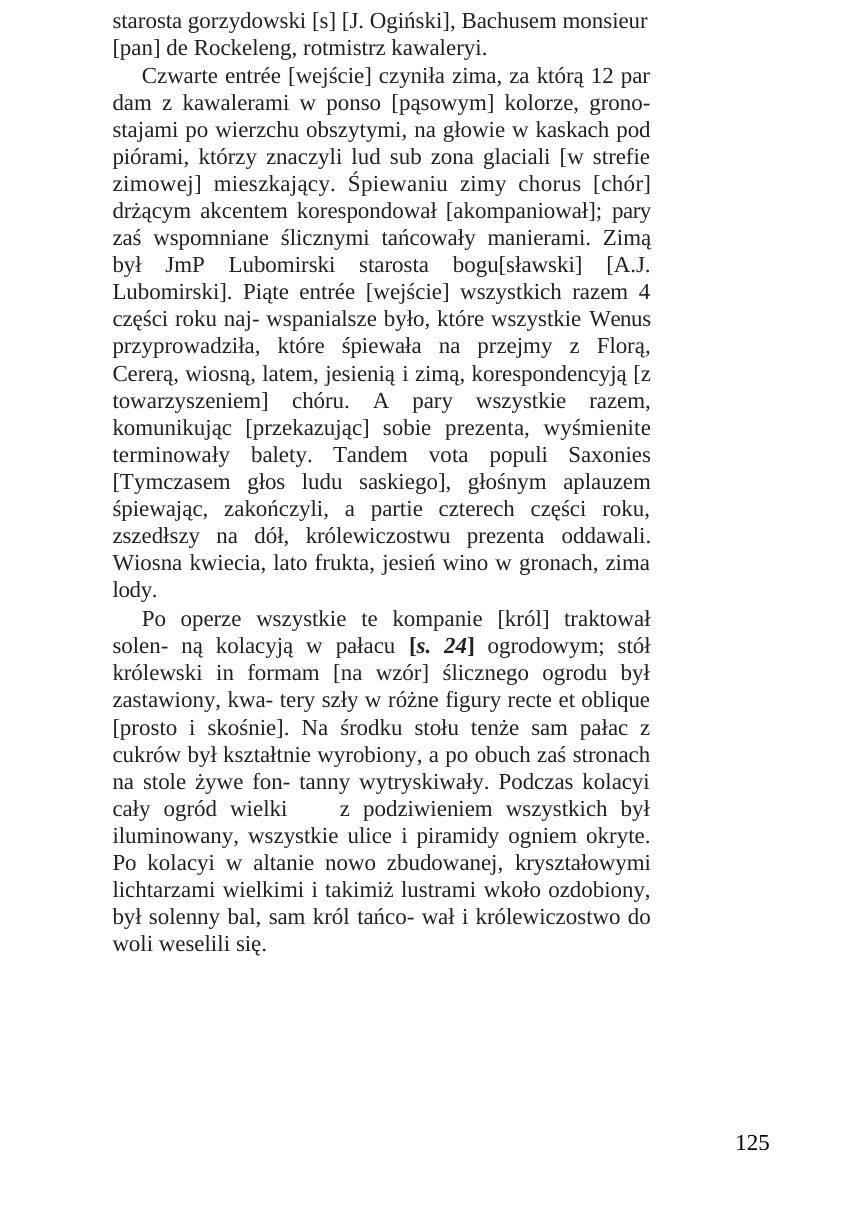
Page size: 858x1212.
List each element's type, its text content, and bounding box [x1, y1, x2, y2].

text Czwarte entrée [wejście] czyniła zima, za którą 12 par dam z kawalerami w ponso [pąsowym] kolorze, grono- stajami po wierzchu obszytymi, na głowie w kaskach pod piórami, którzy znaczyli lud sub zona glaciali [w strefie zimowej] mieszkający. Śpiewaniu zimy chorus [chór] drżącym akcentem korespondował [akompaniował]; pary zaś wspomniane ślicznymi tańcowały manierami. Zimą był JmP Lubomirski starosta bogu[sławski] [A.J. Lubomirski]. Piąte entrée [wejście] wszystkich razem 4 części roku naj- wspanialsze było, które wszystkie Wenus przyprowadziła, które śpiewała na przejmy z Florą, Cererą, wiosną, latem, jesienią i zimą, korespondencyją [z towarzyszeniem] chóru. A pary wszystkie razem, komunikując [przekazując] sobie prezenta, wyśmienite terminowały balety. Tandem vota populi Saxonies [Tymczasem głos ludu saskiego], głośnym aplauzem śpiewając, zakończyli, a partie czterech części roku, zszedłszy na dół, królewiczostwu prezenta oddawali. Wiosna kwiecia, lato frukta, jesień wino w gronach, zima lody. [112, 62, 651, 603]
text [pan] de Rockeleng, rotmistrz kawaleryi. [112, 34, 807, 61]
text starosta gorzydowski [s] [J. Ogiński], Bachusem monsieur [112, 7, 807, 33]
text Po operze wszystkie te kompanie [król] traktował solen- ną kolacyją w pałacu [s. 24] ogrodowym; stół królewski in formam [na wzór] ślicznego ogrodu był zastawiony, kwa- tery szły w różne figury recte et oblique [prosto i skośnie]. Na środku stołu tenże sam pałac z cukrów był kształtnie wyrobiony, a po obuch zaś stronach na stole żywe fon- tanny wytryskiwały. Podczas kolacyi cały ogród wielki z podziwieniem wszystkich był iluminowany, wszystkie ulice i piramidy ogniem okryte. Po kolacyi w altanie nowo zbudowanej, kryształowymi lichtarzami wielkimi i takimiż lustrami wkoło ozdobiony, był solenny bal, sam król tańco- wał i królewiczostwo do woli weselili się. [112, 605, 651, 957]
